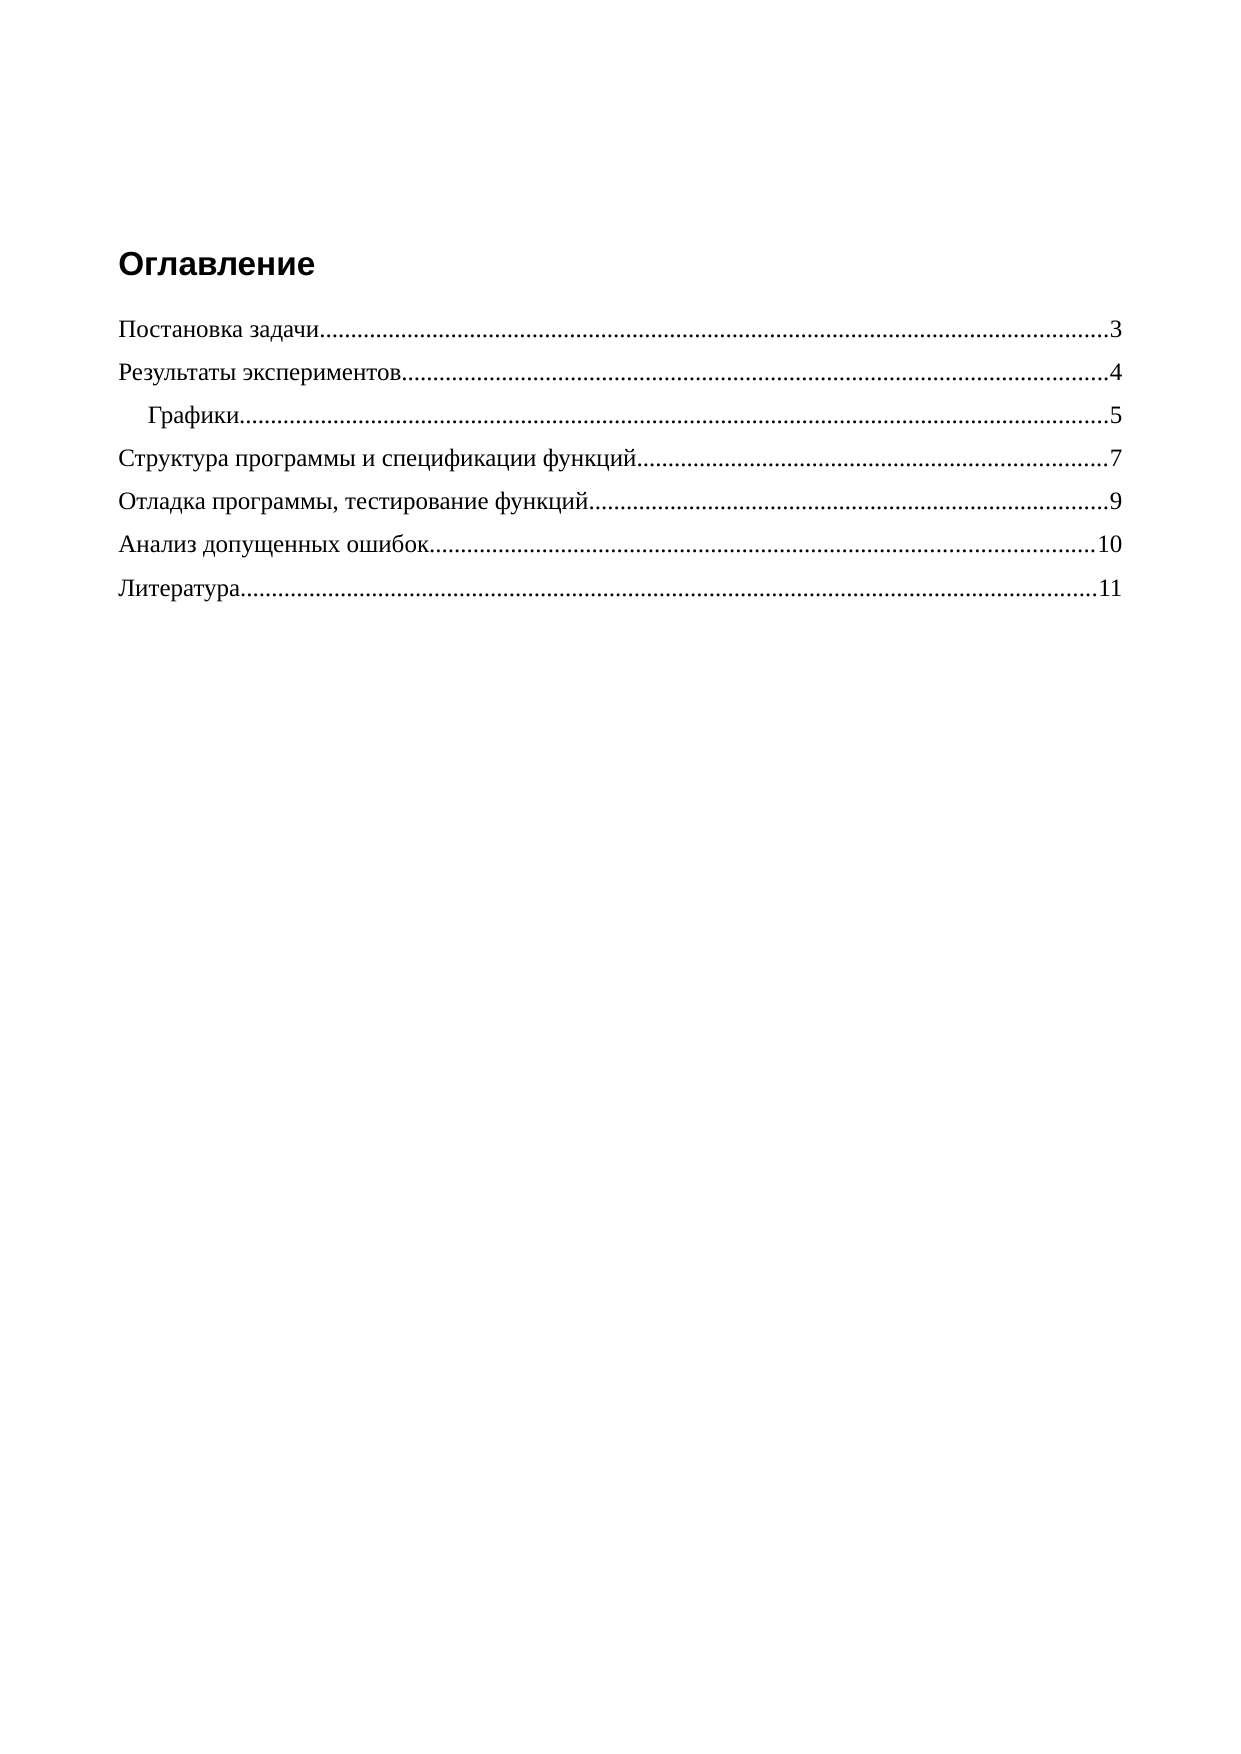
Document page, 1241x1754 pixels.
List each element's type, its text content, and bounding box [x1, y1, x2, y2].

text Постановка задачи 3 [118, 314, 1122, 343]
text Результаты экспериментов 4 [118, 357, 1122, 386]
text Литература 11 [118, 573, 1122, 601]
text Графики 5 [148, 400, 1122, 429]
text Отладка программы, тестирование функций 9 [118, 486, 1122, 515]
subtitle Оглавление [118, 244, 1122, 282]
text Анализ допущенных ошибок 10 [118, 529, 1122, 558]
text Структура программы и спецификации функций 7 [118, 443, 1122, 472]
